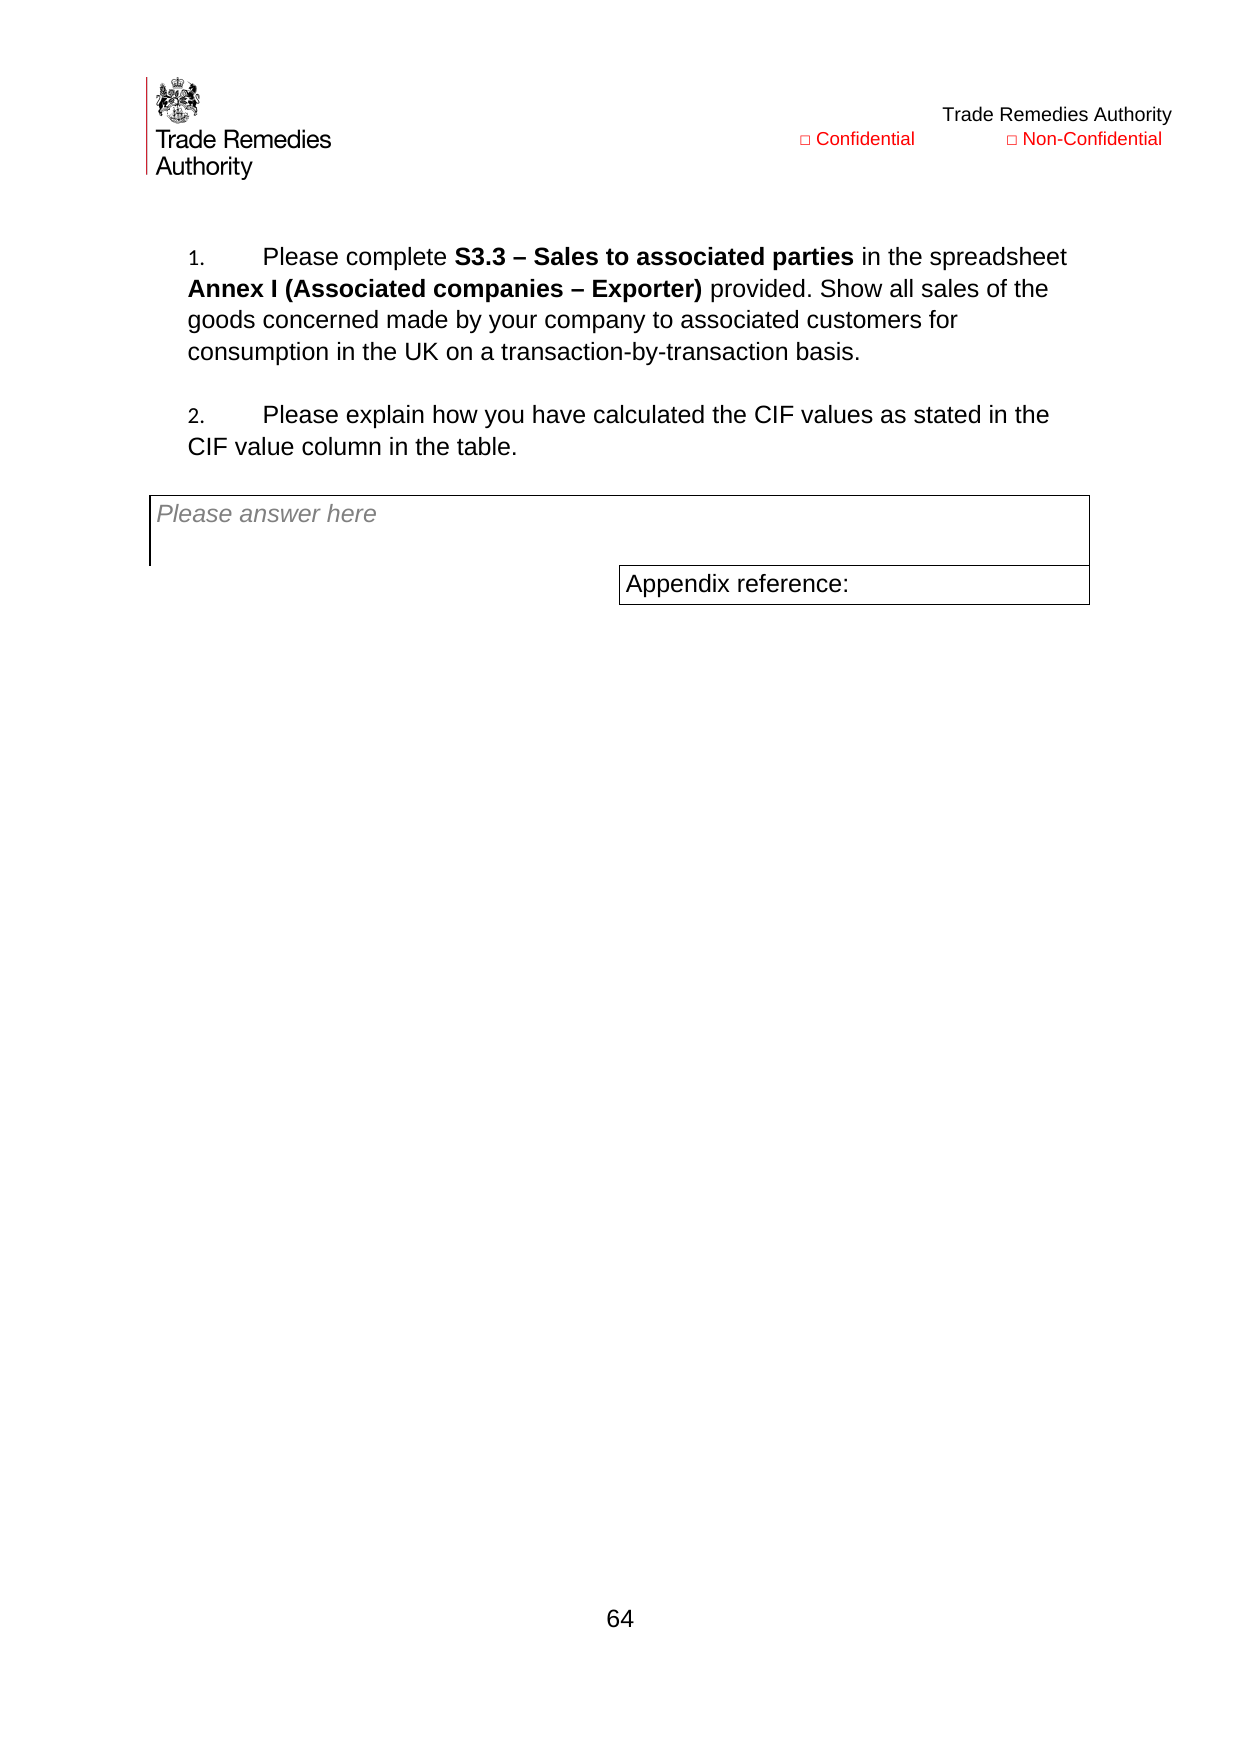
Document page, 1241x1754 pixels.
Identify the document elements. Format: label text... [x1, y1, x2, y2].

table_cell Appendix reference: [620, 566, 1089, 604]
list Please complete S3.3 – Sales to associated parties in the spreadsheet Annex I (Associated companies – Exporter) provided. Show all sales of the goods concerned made by your company to associated customers for consumption in the UK on a transaction-by-transaction basis. [187, 242, 1090, 366]
list Please explain how you have calculated the CIF values as stated in the CIF value column in the table. [187, 400, 1090, 461]
table_cell [150, 566, 619, 604]
table_header Please answer here [151, 496, 1089, 565]
